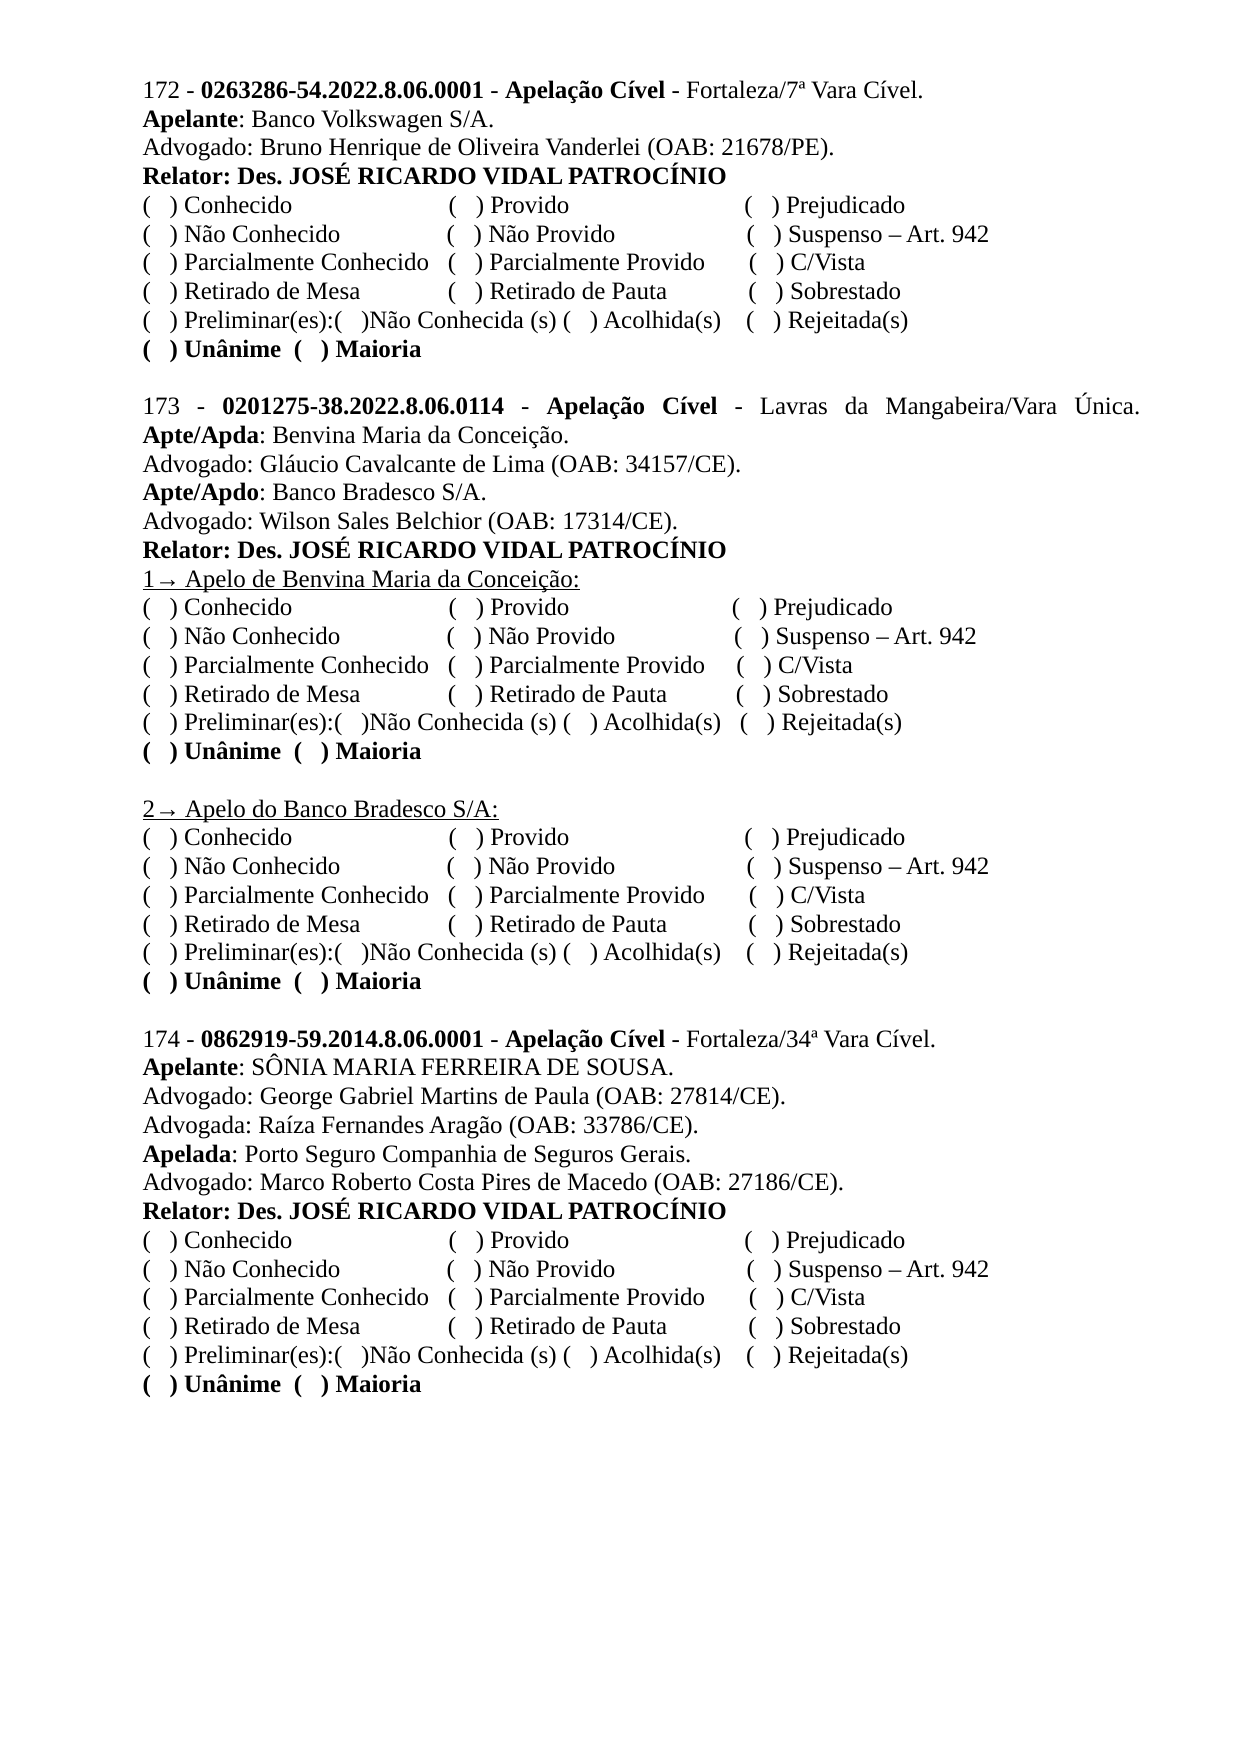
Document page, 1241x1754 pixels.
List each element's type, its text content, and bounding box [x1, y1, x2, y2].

text ( ) Unânime ( ) Maioria [142, 1369, 1158, 1397]
text Apelada: Porto Seguro Companhia de Seguros Gerais. [142, 1139, 1141, 1167]
text ( ) Retirado de Mesa ( ) Retirado de Pauta ( ) Sobrestado [142, 909, 1158, 937]
text 174 - 0862919-59.2014.8.06.0001 - Apelação Cível - Fortaleza/34ª Vara Cível. [142, 1024, 1141, 1052]
text ( ) Conhecido ( ) Provido ( ) Prejudicado [142, 1225, 1141, 1254]
text Apte/Apdo: Banco Bradesco S/A. [142, 477, 1141, 506]
text Advogada: Raíza Fernandes Aragão (OAB: 33786/CE). [142, 1110, 1141, 1139]
text Apelante: SÔNIA MARIA FERREIRA DE SOUSA. [142, 1052, 1141, 1081]
text Advogado: George Gabriel Martins de Paula (OAB: 27814/CE). [142, 1081, 1141, 1110]
text Advogado: Bruno Henrique de Oliveira Vanderlei (OAB: 21678/PE). [142, 132, 1141, 161]
text ( ) Parcialmente Conhecido ( ) Parcialmente Provido ( ) C/Vista [142, 247, 1158, 276]
text ( ) Preliminar(es):( )Não Conhecida (s) ( ) Acolhida(s) ( ) Rejeitada(s) [142, 1340, 1158, 1369]
text ( ) Unânime ( ) Maioria [142, 736, 1158, 765]
text Advogado: Gláucio Cavalcante de Lima (OAB: 34157/CE). [142, 449, 1141, 477]
text ( ) Retirado de Mesa ( ) Retirado de Pauta ( ) Sobrestado [142, 276, 1158, 305]
text ( ) Não Conhecido ( ) Não Provido ( ) Suspenso – Art. 942 [142, 1254, 1158, 1282]
text 173 - 0201275-38.2022.8.06.0114 - Apelação Cível - Lavras da Mangabeira/Vara Única. Apte/Apda: Benvina Maria da Conceição. [142, 391, 1141, 449]
text Relator: Des. JOSÉ RICARDO VIDAL PATROCÍNIO [142, 1196, 1141, 1225]
text Advogado: Marco Roberto Costa Pires de Macedo (OAB: 27186/CE). [142, 1167, 1141, 1196]
text 2→ Apelo do Banco Bradesco S/A: [142, 794, 1141, 822]
text 172 - 0263286-54.2022.8.06.0001 - Apelação Cível - Fortaleza/7ª Vara Cível. [142, 75, 1141, 104]
text ( ) Parcialmente Conhecido ( ) Parcialmente Provido ( ) C/Vista [142, 1282, 1158, 1311]
text ( ) Parcialmente Conhecido ( ) Parcialmente Provido ( ) C/Vista [142, 650, 1158, 679]
text ( ) Conhecido ( ) Provido ( ) Prejudicado [142, 190, 1141, 219]
text ( ) Unânime ( ) Maioria [142, 334, 1158, 362]
text ( ) Preliminar(es):( )Não Conhecida (s) ( ) Acolhida(s) ( ) Rejeitada(s) [142, 937, 1158, 966]
text ( ) Preliminar(es):( )Não Conhecida (s) ( ) Acolhida(s) ( ) Rejeitada(s) [142, 305, 1158, 334]
text 1→ Apelo de Benvina Maria da Conceição: [142, 564, 1141, 592]
text ( ) Conhecido ( ) Provido ( ) Prejudicado [142, 822, 1141, 851]
text ( ) Não Conhecido ( ) Não Provido ( ) Suspenso – Art. 942 [142, 219, 1158, 247]
text ( ) Não Conhecido ( ) Não Provido ( ) Suspenso – Art. 942 [142, 621, 1158, 650]
text ( ) Preliminar(es):( )Não Conhecida (s) ( ) Acolhida(s) ( ) Rejeitada(s) [142, 707, 1158, 736]
text ( ) Retirado de Mesa ( ) Retirado de Pauta ( ) Sobrestado [142, 1311, 1158, 1340]
text ( ) Parcialmente Conhecido ( ) Parcialmente Provido ( ) C/Vista [142, 880, 1158, 909]
text Apelante: Banco Volkswagen S/A. [142, 104, 1141, 132]
text Relator: Des. JOSÉ RICARDO VIDAL PATROCÍNIO [142, 161, 1141, 190]
text ( ) Retirado de Mesa ( ) Retirado de Pauta ( ) Sobrestado [142, 679, 1158, 707]
text ( ) Unânime ( ) Maioria [142, 966, 1158, 995]
text ( ) Conhecido ( ) Provido ( ) Prejudicado [142, 592, 1141, 621]
text Relator: Des. JOSÉ RICARDO VIDAL PATROCÍNIO [142, 535, 1141, 564]
text Advogado: Wilson Sales Belchior (OAB: 17314/CE). [142, 506, 1141, 535]
text ( ) Não Conhecido ( ) Não Provido ( ) Suspenso – Art. 942 [142, 851, 1158, 880]
